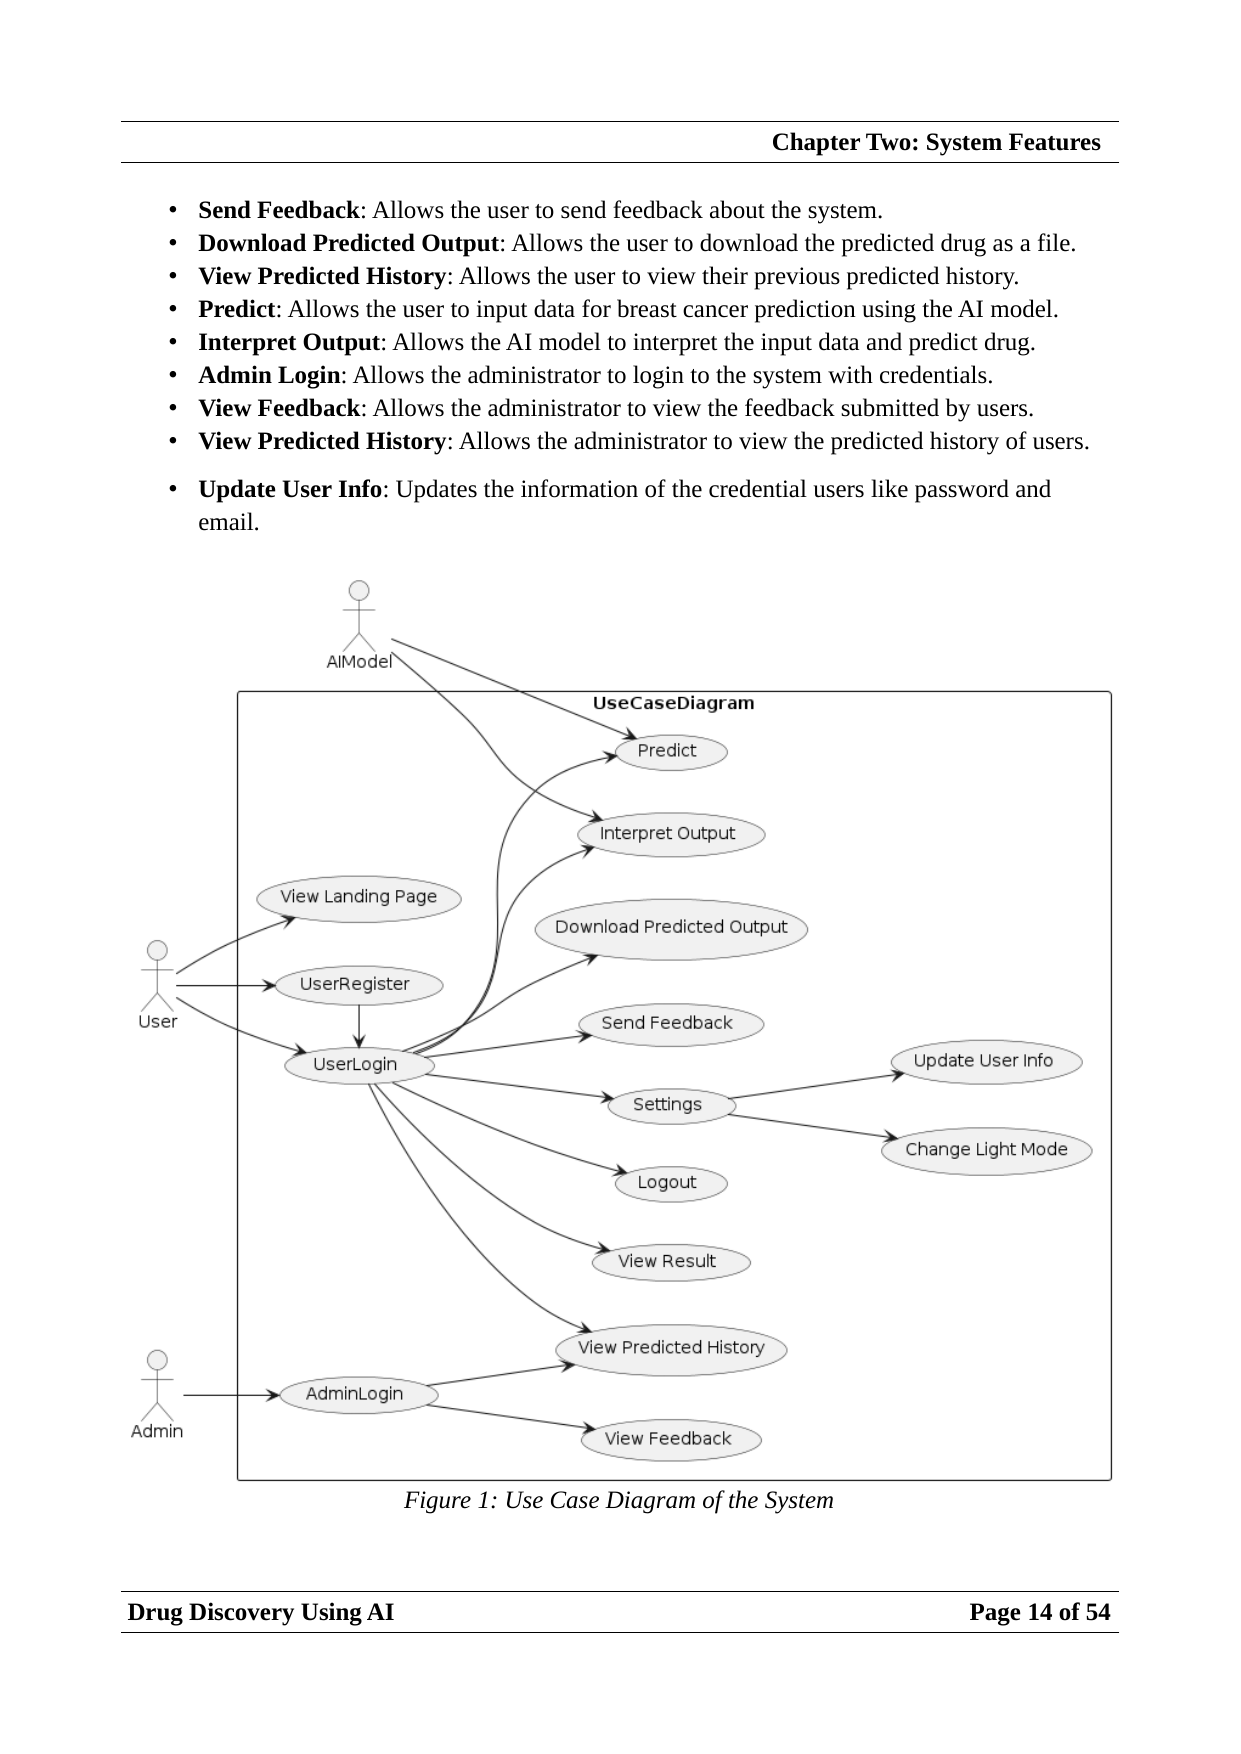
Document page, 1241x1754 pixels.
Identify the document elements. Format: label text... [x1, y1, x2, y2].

list Predict: Allows the user to input data for breast cancer prediction using the AI model. [166, 291, 1119, 323]
list Send Feedback: Allows the user to send feedback about the system. [166, 192, 1119, 224]
list Interpret Output: Allows the AI model to interpret the input data and predict drug. [166, 324, 1119, 356]
picture [124, 573, 1117, 1486]
list Admin Login: Allows the administrator to login to the system with credentials. [166, 357, 1119, 389]
list Download Predicted Output: Allows the user to download the predicted drug as a file. [166, 225, 1119, 257]
text Figure 1: Use Case Diagram of the System [124, 1486, 1116, 1517]
list View Predicted History: Allows the administrator to view the predicted history of users. [166, 423, 1119, 455]
list View Predicted History: Allows the user to view their previous predicted history. [166, 258, 1119, 290]
list Update User Info: Updates the information of the credential users like password and email. [166, 471, 1119, 539]
list View Feedback: Allows the administrator to view the feedback submitted by users. [166, 390, 1119, 422]
